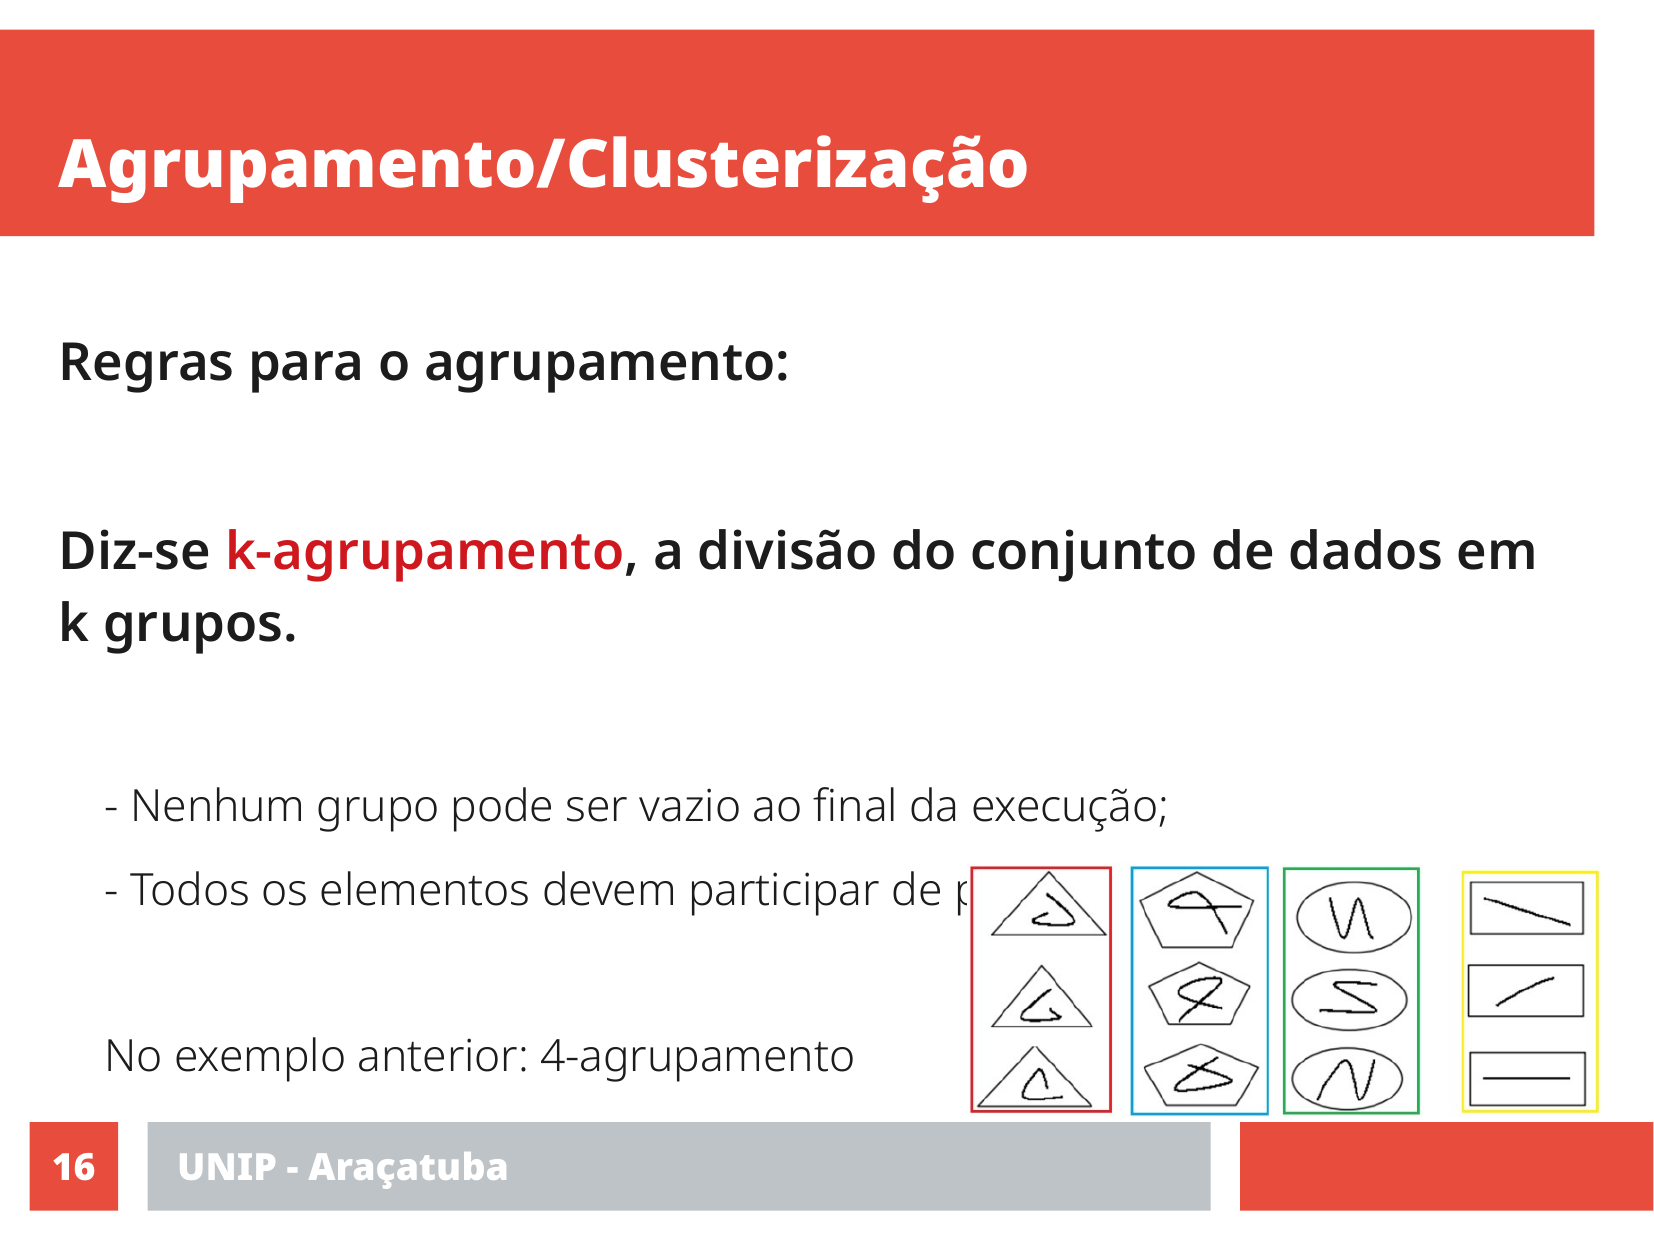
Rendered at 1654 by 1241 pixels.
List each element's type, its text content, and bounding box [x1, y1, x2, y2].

title Agrupamento/Clusterização [59, 59, 1595, 207]
picture [967, 863, 1606, 1117]
list Regras para o agrupamento: Diz-se k-agrupamento, a divisão do conjunto de dados em k grupos. - Nenhum grupo pode ser vazio ao final da execução; - Todos os elementos devem participar de pelo menos um grupo; No exemplo anterior: 4-agrupamento [59, 324, 1565, 1093]
